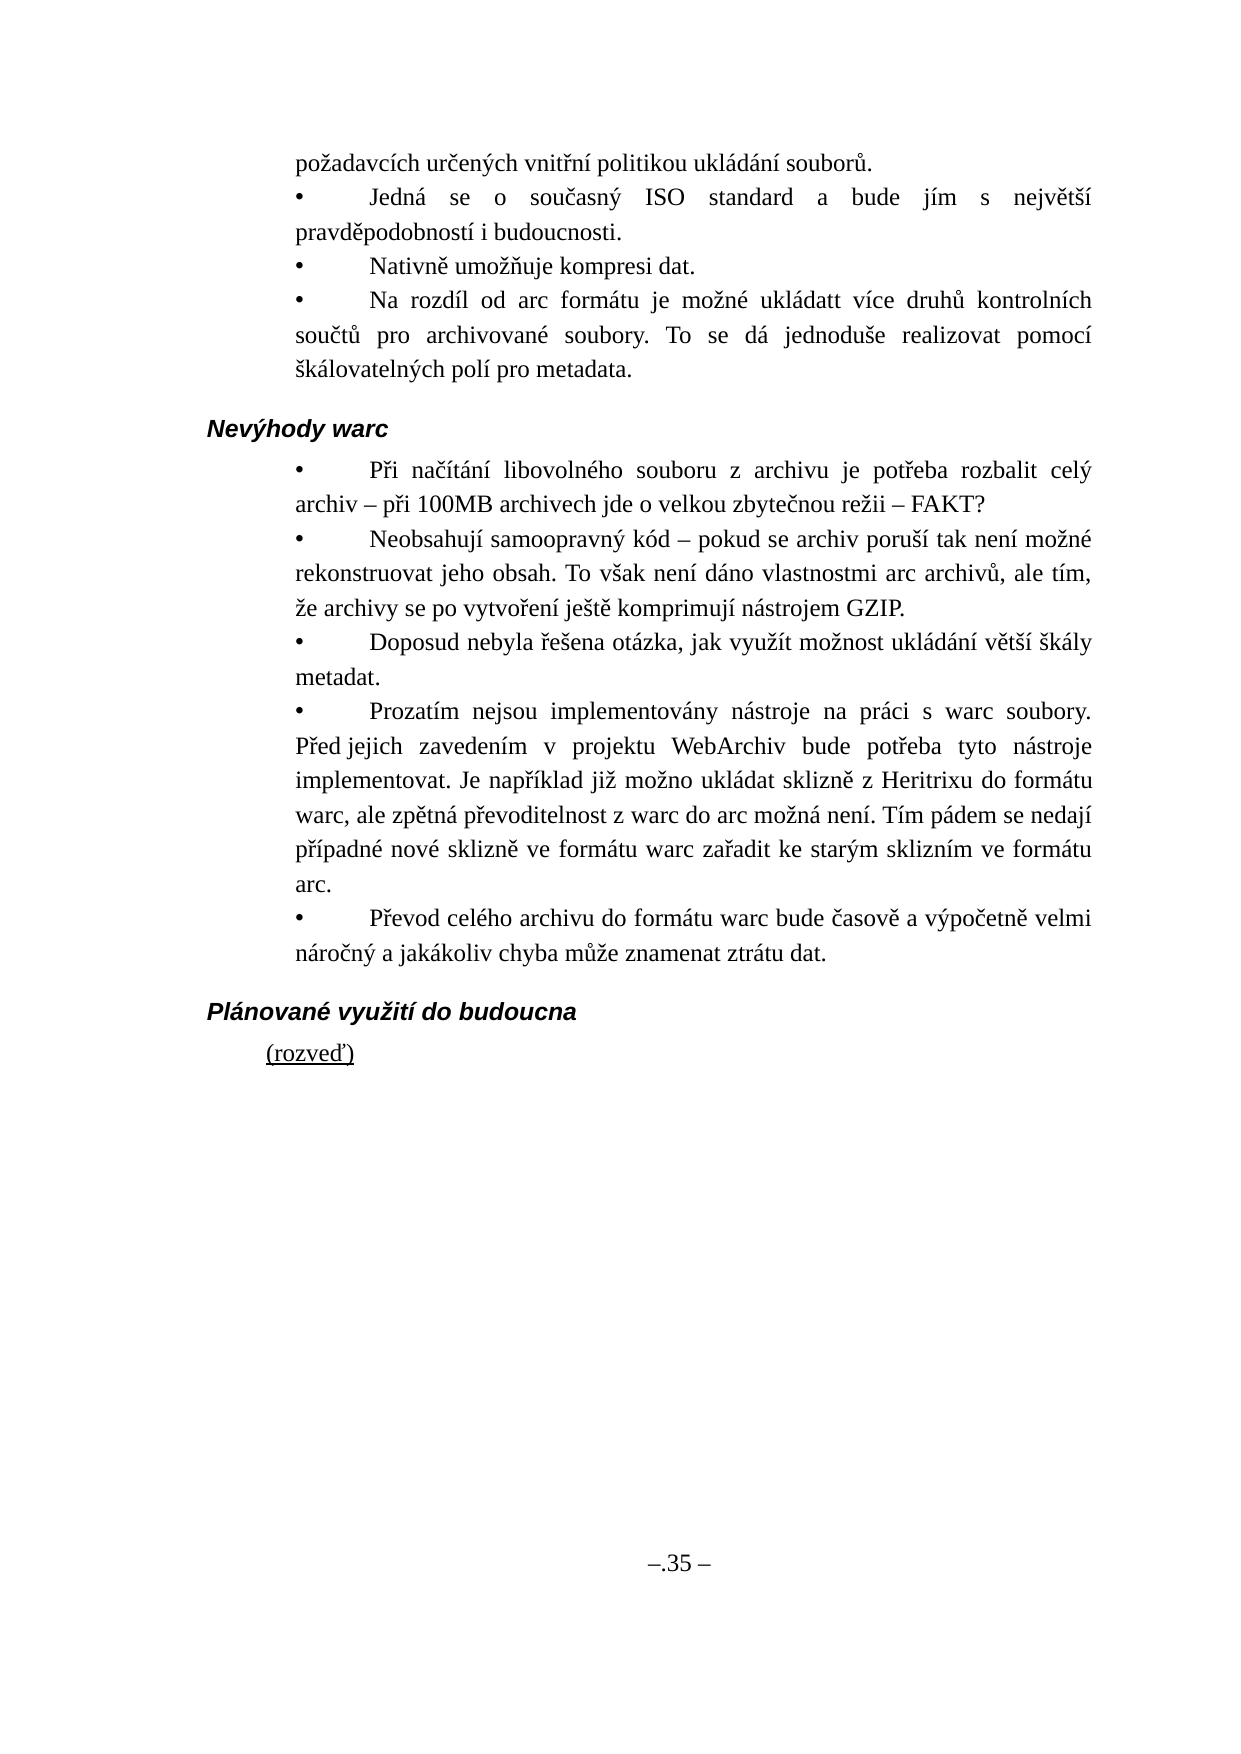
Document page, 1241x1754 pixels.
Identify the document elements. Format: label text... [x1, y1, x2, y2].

subtitle Nevýhody warc [207, 414, 1093, 442]
list Jedná se o současný ISO standard a bude jím s největší pravděpodobností i budoucnosti. [295, 182, 1093, 245]
list Převod celého archivu do formátu warc bude časově a výpočetně velmi náročný a jakákoliv chyba může znamenat ztrátu dat. [295, 903, 1093, 966]
list Doposud nebyla řešena otázka, jak využít možnost ukládání větší škály metadat. [295, 627, 1093, 691]
list Při načítání libovolného souboru z archivu je potřeba rozbalit celý archiv – při 100MB archivech jde o velkou zbytečnou režii – FAKT? [295, 455, 1093, 518]
list požadavcích určených vnitřní politikou ukládání souborů. [295, 148, 1093, 176]
subtitle Plánované využití do budoucna [207, 997, 1093, 1026]
text (rozveď) [207, 1038, 1093, 1067]
list Prozatím nejsou implementovány nástroje na práci s warc soubory. Před jejich zavedením v projektu WebArchiv bude potřeba tyto nástroje implementovat. Je například již možno ukládat sklizně z Heritrixu do formátu warc, ale zpětná převoditelnost z warc do arc možná není. Tím pádem se nedají případné nové sklizně ve formátu warc zařadit ke starým sklizním ve formátu arc. [295, 696, 1093, 897]
list Na rozdíl od arc formátu je možné ukládatt více druhů kontrolních součtů pro archivované soubory. To se dá jednoduše realizovat pomocí škálovatelných polí pro metadata. [295, 286, 1093, 383]
list Nativně umožňuje kompresi dat. [295, 251, 1093, 280]
list Neobsahují samoopravný kód – pokud se archiv poruší tak není možné rekonstruovat jeho obsah. To však není dáno vlastnostmi arc archivů, ale tím, že archivy se po vytvoření ještě komprimují nástrojem GZIP. [295, 524, 1093, 622]
